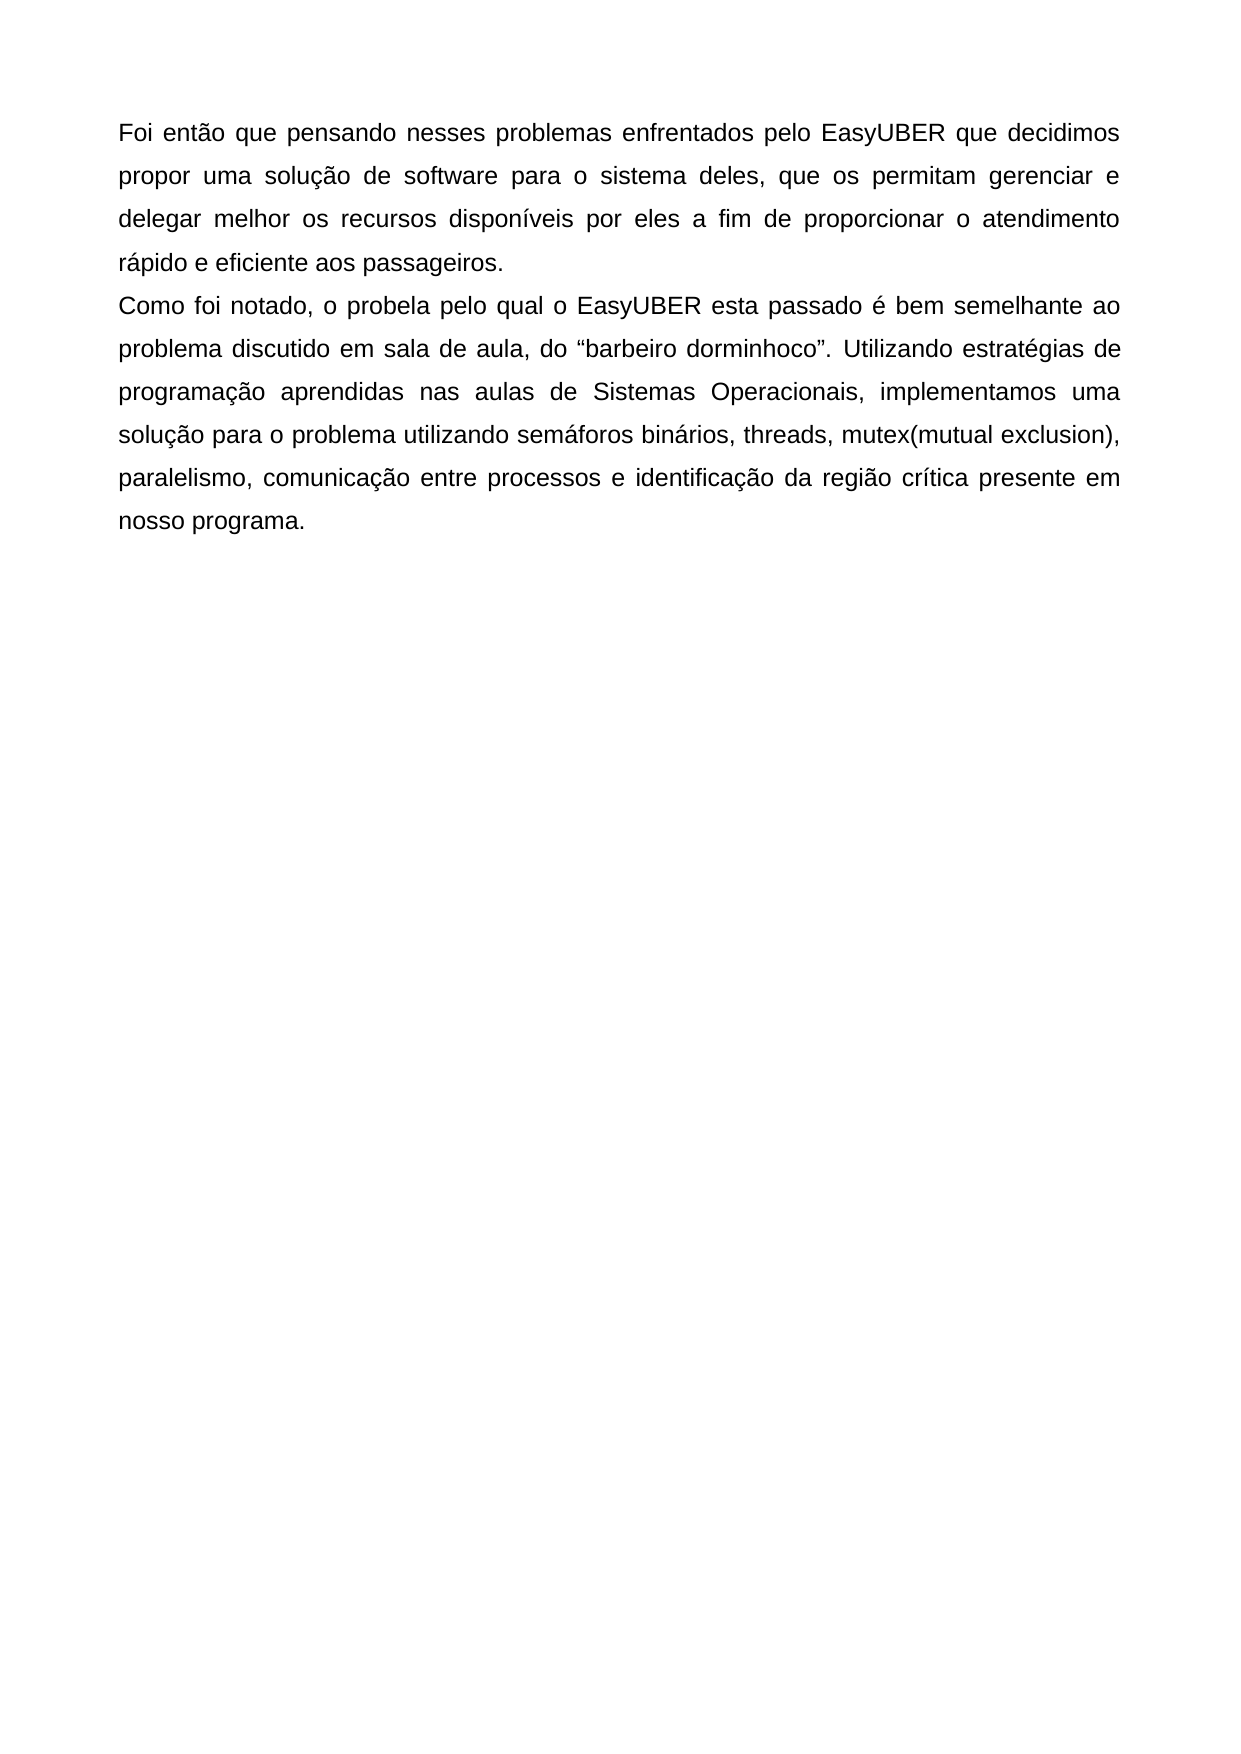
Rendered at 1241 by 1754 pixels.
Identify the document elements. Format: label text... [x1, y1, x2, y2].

text Foi então que pensando nesses problemas enfrentados pelo EasyUBER que decidimos propor uma solução de software para o sistema deles, que os permitam gerenciar e delegar melhor os recursos disponíveis por eles a fim de proporcionar o atendimento rápido e eficiente aos passageiros. [118, 118, 1122, 276]
text Como foi notado, o probela pelo qual o EasyUBER esta passado é bem semelhante ao problema discutido em sala de aula, do “barbeiro dorminhoco”. Utilizando estratégias de programação aprendidas nas aulas de Sistemas Operacionais, implementamos uma solução para o problema utilizando semáforos binários, threads, mutex(mutual exclusion), paralelismo, comunicação entre processos e identificação da região crítica presente em nosso programa. [118, 291, 1122, 535]
